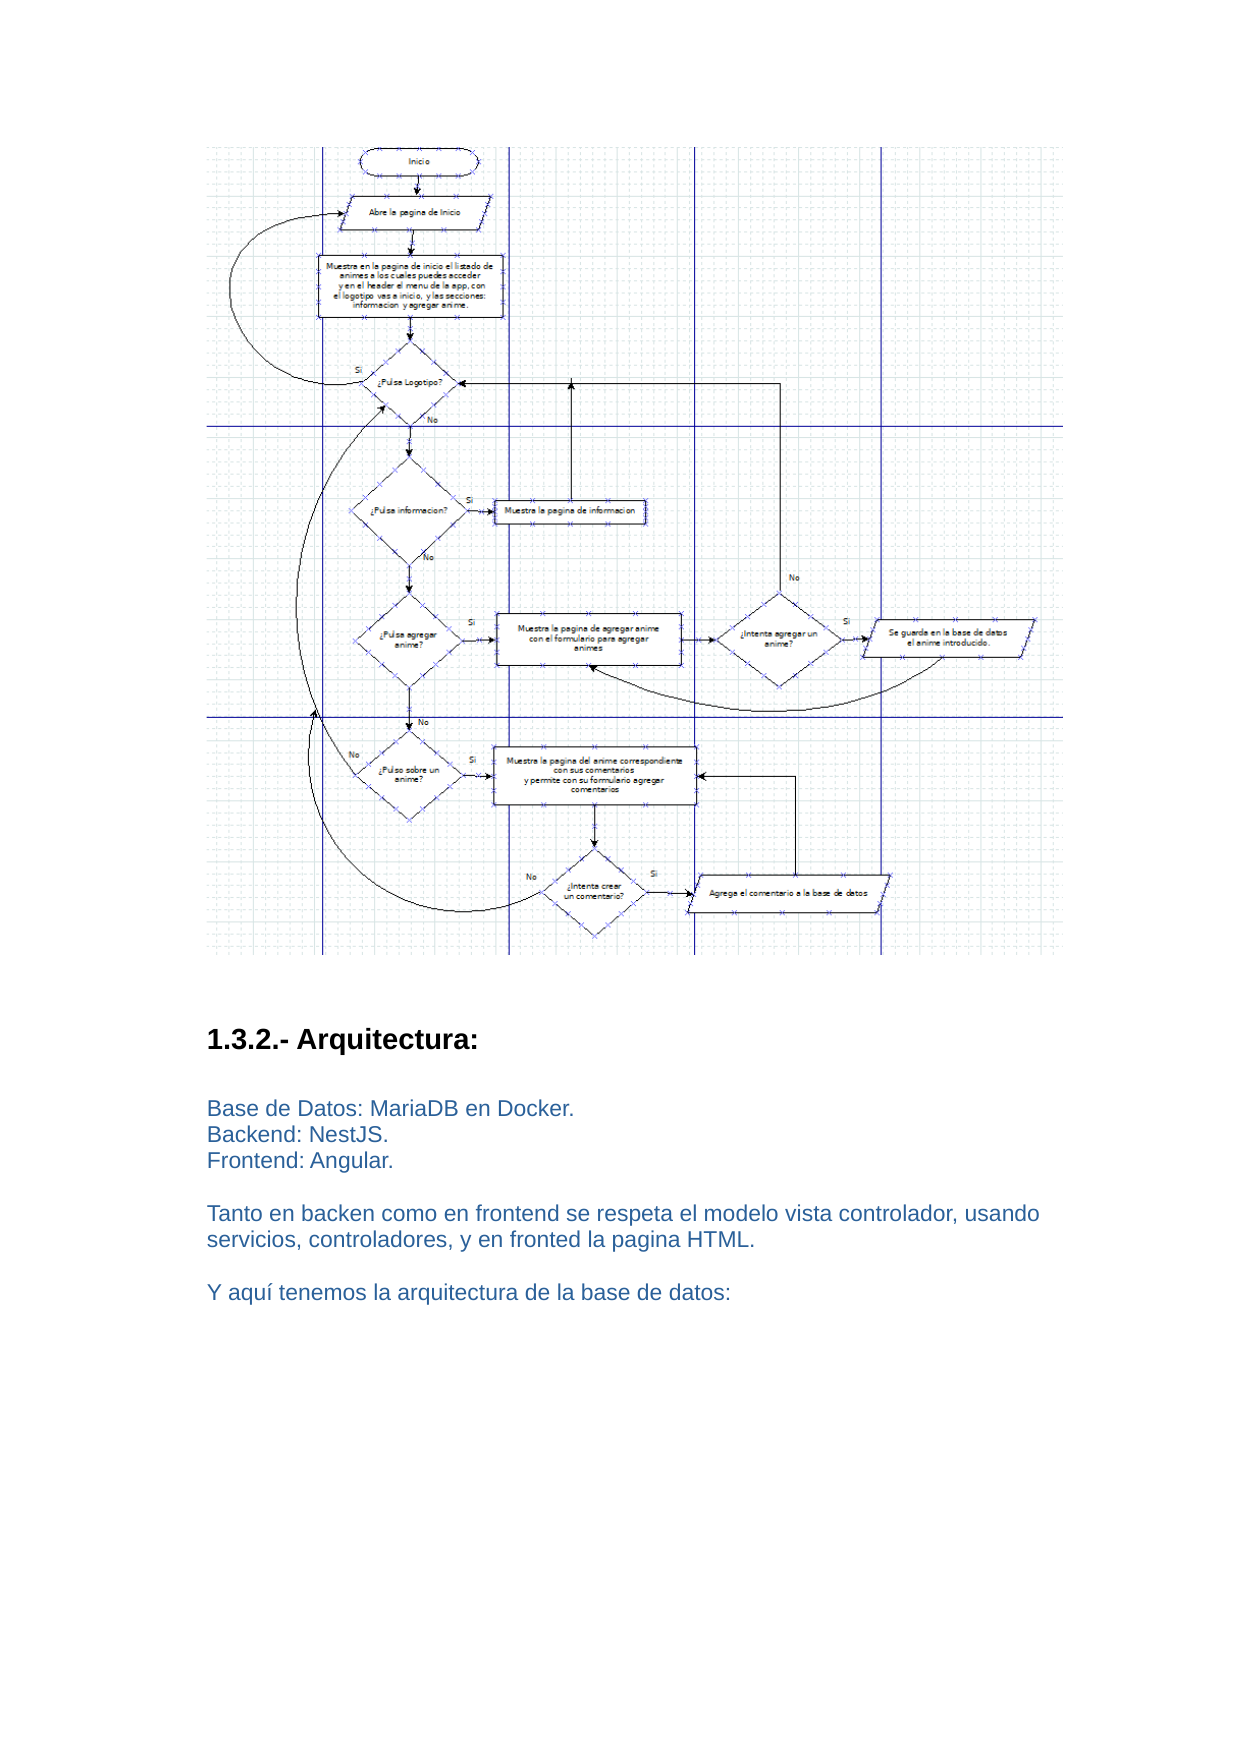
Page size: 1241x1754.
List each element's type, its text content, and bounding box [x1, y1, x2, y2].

text Tanto en backen como en frontend se respeta el modelo vista controlador, usando servicios, controladores, y en fronted la pagina HTML. [207, 1200, 1063, 1253]
text Backend: NestJS. [207, 1121, 1063, 1147]
subtitle 1.3.2.- Arquitectura: [207, 1022, 1063, 1056]
text Frontend: Angular. [207, 1147, 1063, 1174]
text Y aquí tenemos la arquitectura de la base de datos: [207, 1279, 1063, 1306]
text Base de Datos: MariaDB en Docker. [207, 1095, 1063, 1121]
picture [206, 147, 1063, 955]
